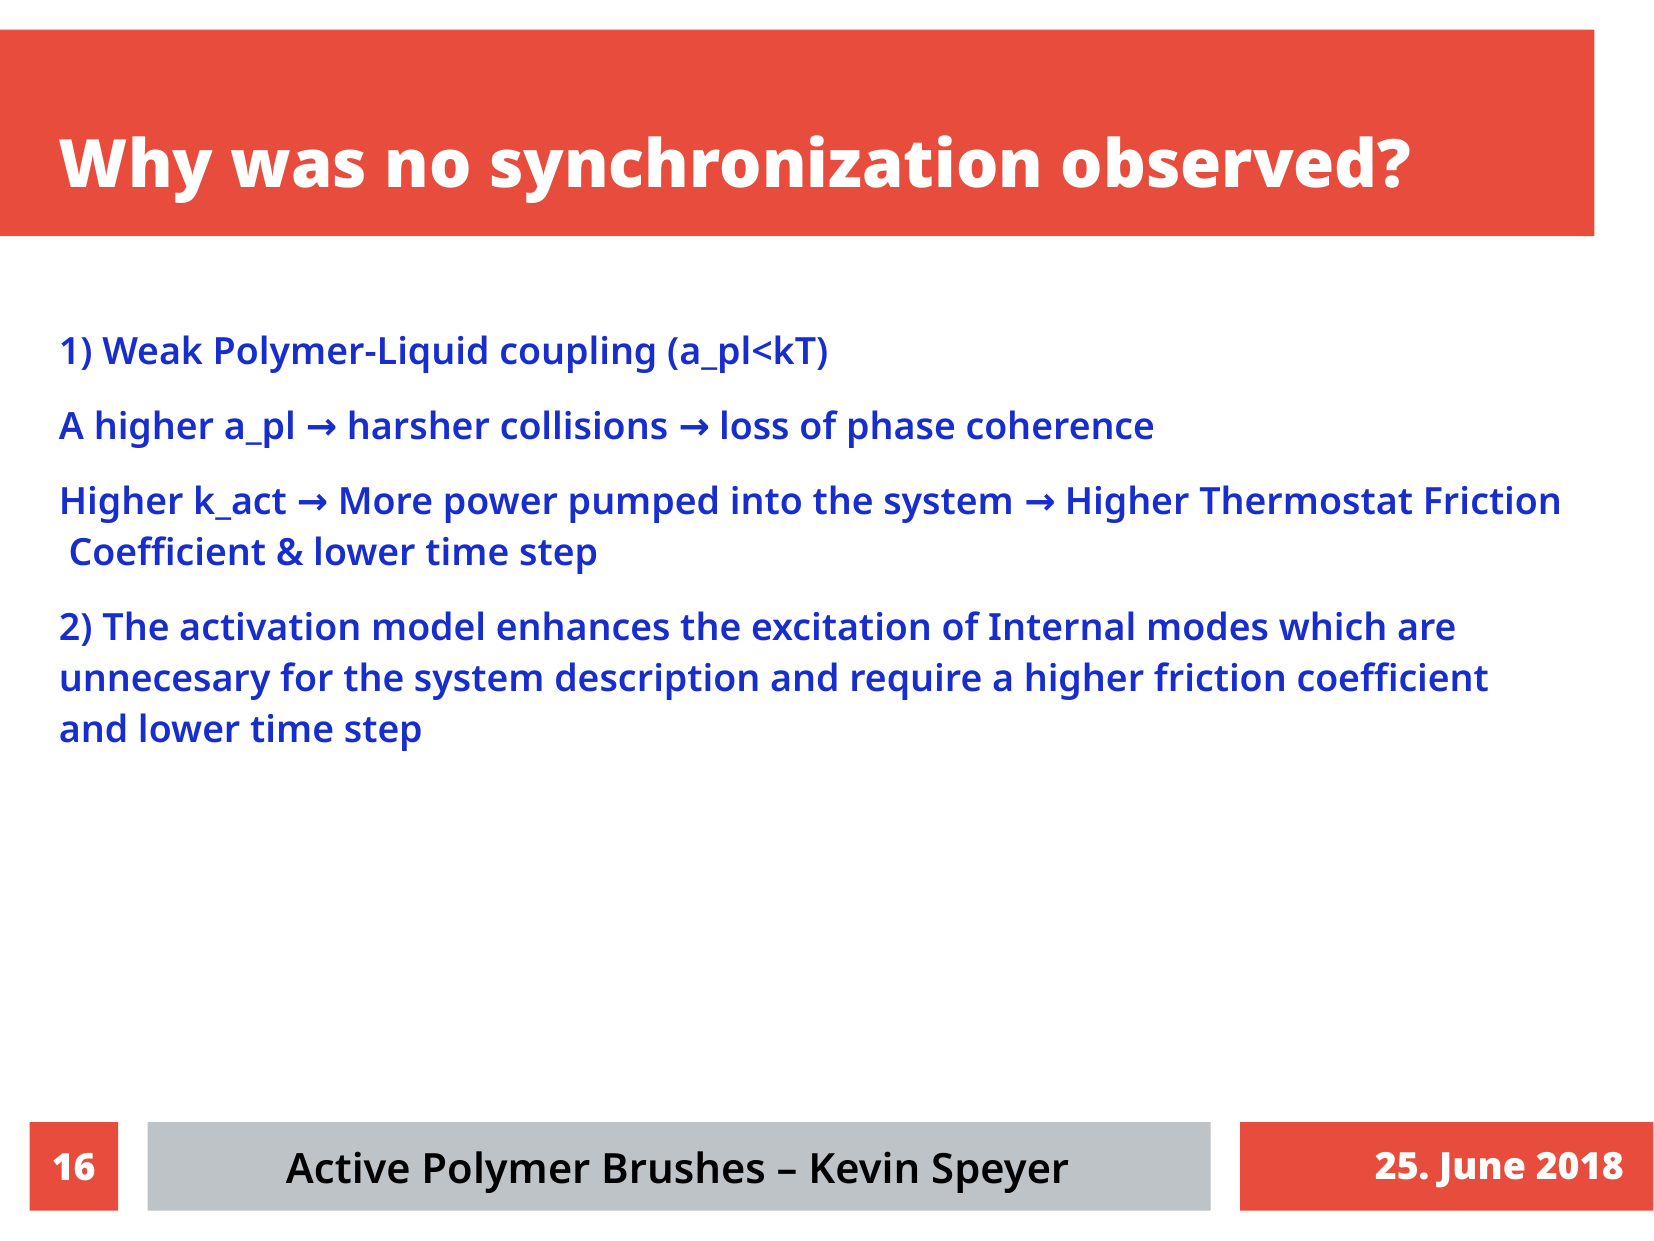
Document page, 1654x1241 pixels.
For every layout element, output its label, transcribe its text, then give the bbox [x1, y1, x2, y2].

title Why was no synchronization observed? [59, 59, 1595, 207]
text_box Active Polymer Brushes – Kevin Speyer [149, 1138, 1206, 1198]
list 1) Weak Polymer-Liquid coupling (a_pl<kT) A higher a_pl → harsher collisions → loss of phase coherence Higher k_act → More power pumped into the system → Higher Thermostat Friction Coefficient & lower time step 2) The activation model enhances the excitation of Internal modes which are unnecesary for the system description and require a higher friction coefficient and lower time step [59, 324, 1565, 1093]
